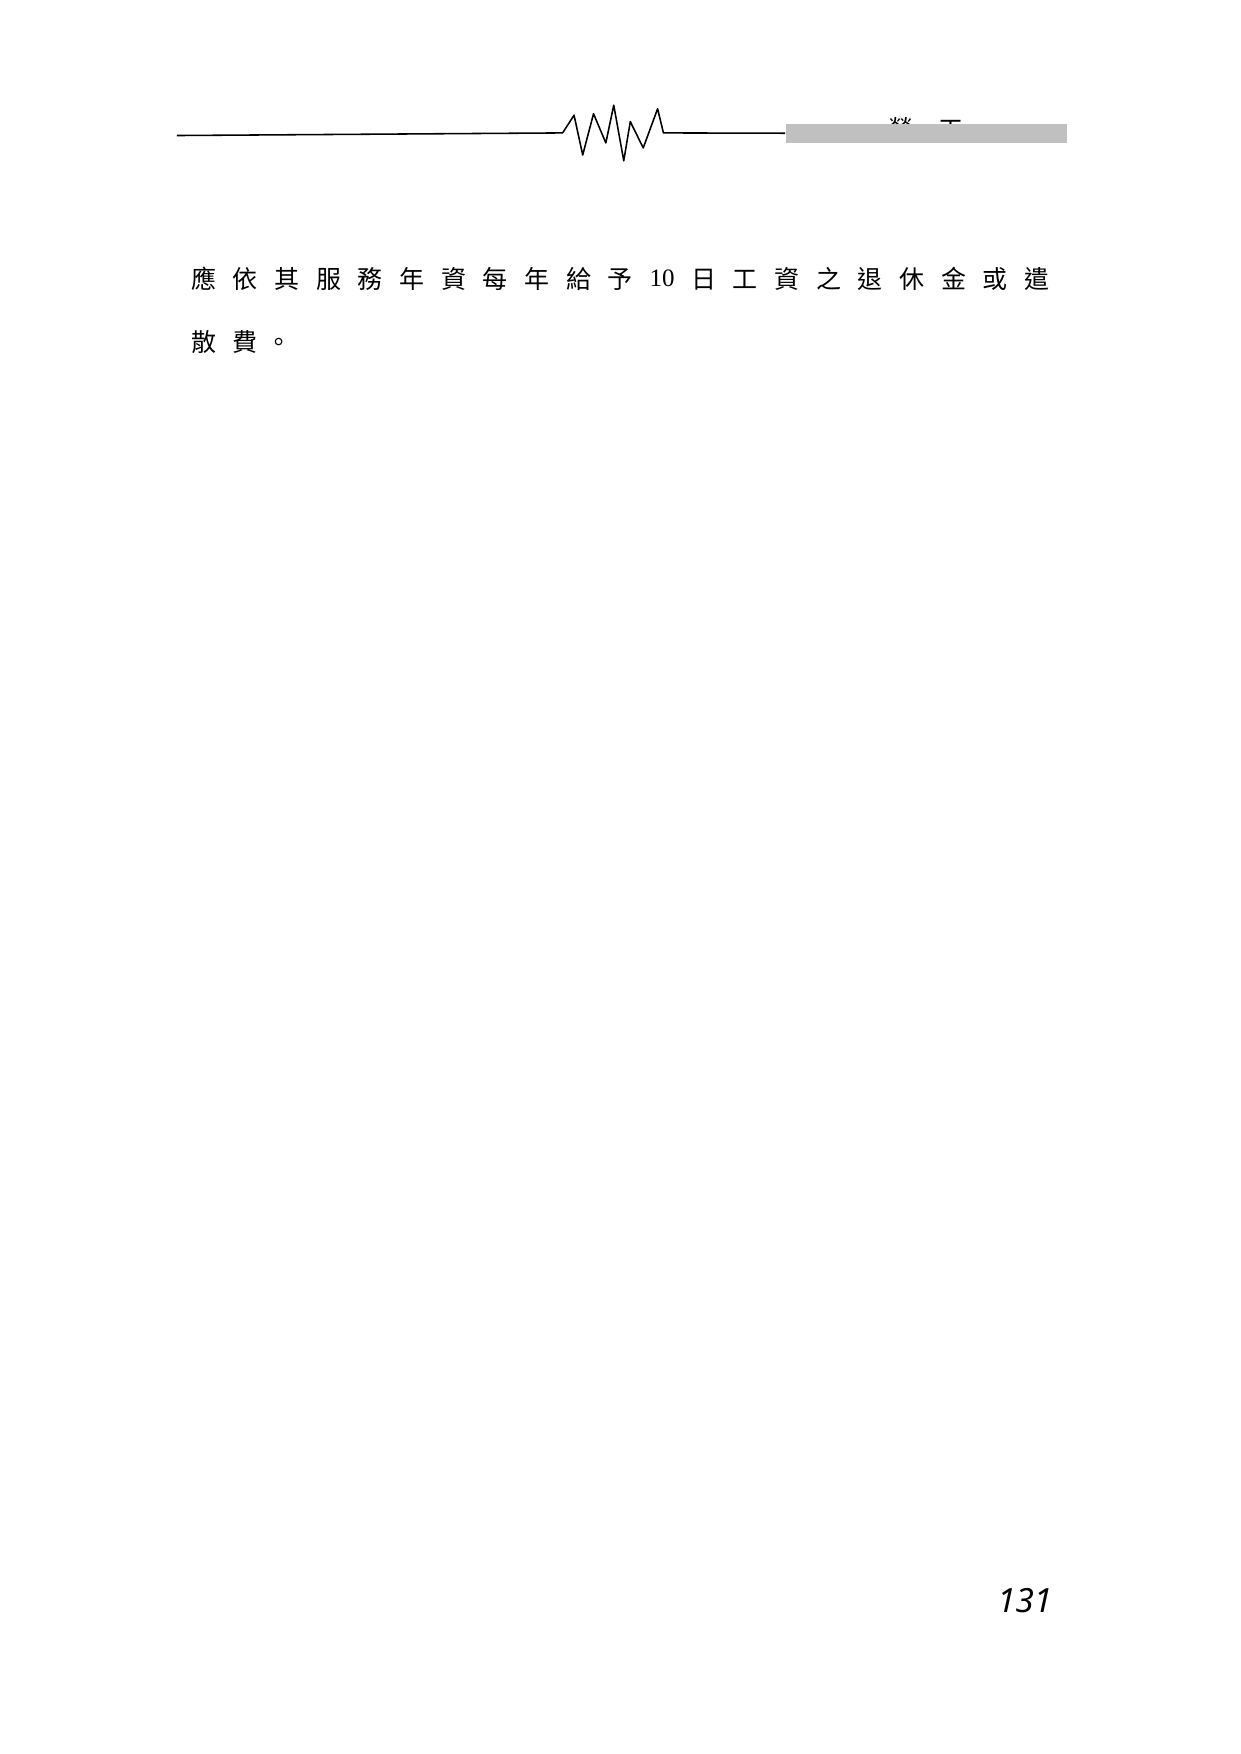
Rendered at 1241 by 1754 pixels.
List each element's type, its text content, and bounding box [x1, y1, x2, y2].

text 應依其服務年資每年給予10日工資之退休金或遣散費。 [183, 236, 1058, 361]
